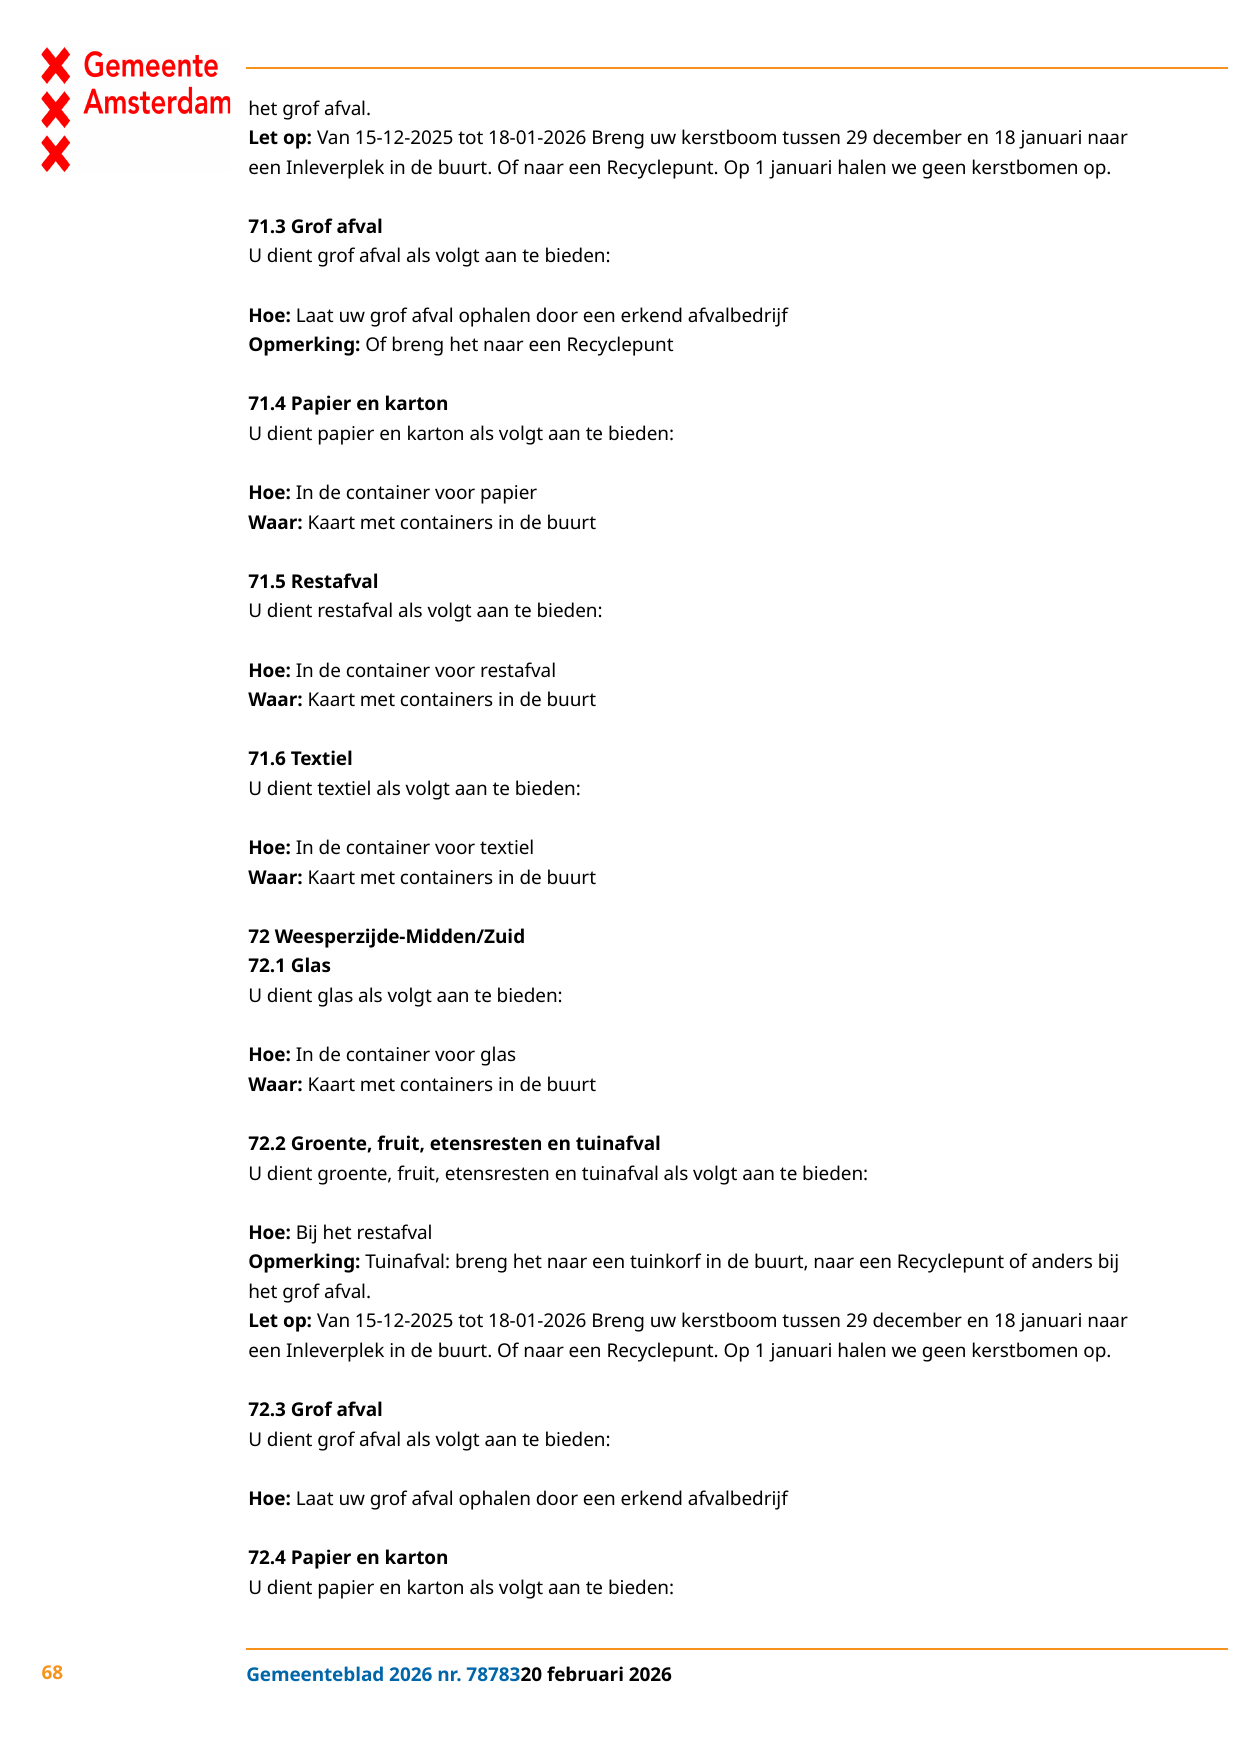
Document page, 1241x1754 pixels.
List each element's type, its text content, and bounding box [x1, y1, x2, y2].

text U dient textiel als volgt aan te bieden: [248, 775, 1152, 801]
text U dient grof afval als volgt aan te bieden: [248, 1426, 1152, 1452]
text 71.4 Papier en karton [248, 391, 1152, 416]
text 72.1 Glas [248, 953, 1152, 978]
text Hoe: Laat uw grof afval ophalen door een erkend afvalbedrijf [248, 1485, 1152, 1511]
text Waar: Kaart met containers in de buurt [248, 686, 1152, 712]
text 71.5 Restafval [248, 568, 1152, 594]
text Opmerking: Of breng het naar een Recyclepunt [248, 331, 1152, 357]
text Opmerking: Tuinafval: breng het naar een tuinkorf in de buurt, naar een Recyclepunt of anders bij het grof afval. [248, 1248, 1152, 1304]
text Hoe: In de container voor restafval [248, 657, 1152, 683]
text Let op: Van 15-12-2025 tot 18-01-2026 Breng uw kerstboom tussen 29 december en 18 januari naar een Inleverplek in de buurt. Of naar een Recyclepunt. Op 1 januari halen we geen kerstbomen op. [248, 124, 1152, 180]
text U dient papier en karton als volgt aan te bieden: [248, 420, 1152, 446]
text U dient grof afval als volgt aan te bieden: [248, 243, 1152, 268]
text Hoe: In de container voor textiel [248, 834, 1152, 860]
text U dient papier en karton als volgt aan te bieden: [248, 1574, 1152, 1600]
text U dient restafval als volgt aan te bieden: [248, 598, 1152, 623]
text Hoe: In de container voor glas [248, 1041, 1152, 1067]
text Waar: Kaart met containers in de buurt [248, 509, 1152, 535]
text 72.2 Groente, fruit, etensresten en tuinafval [248, 1130, 1152, 1156]
text Waar: Kaart met containers in de buurt [248, 864, 1152, 890]
text 72.3 Grof afval [248, 1396, 1152, 1422]
text Let op: Van 15-12-2025 tot 18-01-2026 Breng uw kerstboom tussen 29 december en 18 januari naar een Inleverplek in de buurt. Of naar een Recyclepunt. Op 1 januari halen we geen kerstbomen op. [248, 1308, 1152, 1363]
text Waar: Kaart met containers in de buurt [248, 1071, 1152, 1097]
text U dient glas als volgt aan te bieden: [248, 982, 1152, 1008]
text Hoe: Bij het restafval [248, 1219, 1152, 1245]
text 72 Weesperzijde-Midden/Zuid [248, 923, 1152, 949]
text 71.6 Textiel [248, 746, 1152, 771]
text 71.3 Grof afval [248, 213, 1152, 239]
text 72.4 Papier en karton [248, 1544, 1152, 1570]
text U dient groente, fruit, etensresten en tuinafval als volgt aan te bieden: [248, 1160, 1152, 1186]
text Hoe: Laat uw grof afval ophalen door een erkend afvalbedrijf [248, 302, 1152, 328]
text Hoe: In de container voor papier [248, 479, 1152, 505]
picture [41, 47, 231, 172]
text het grof afval. [248, 95, 1152, 121]
